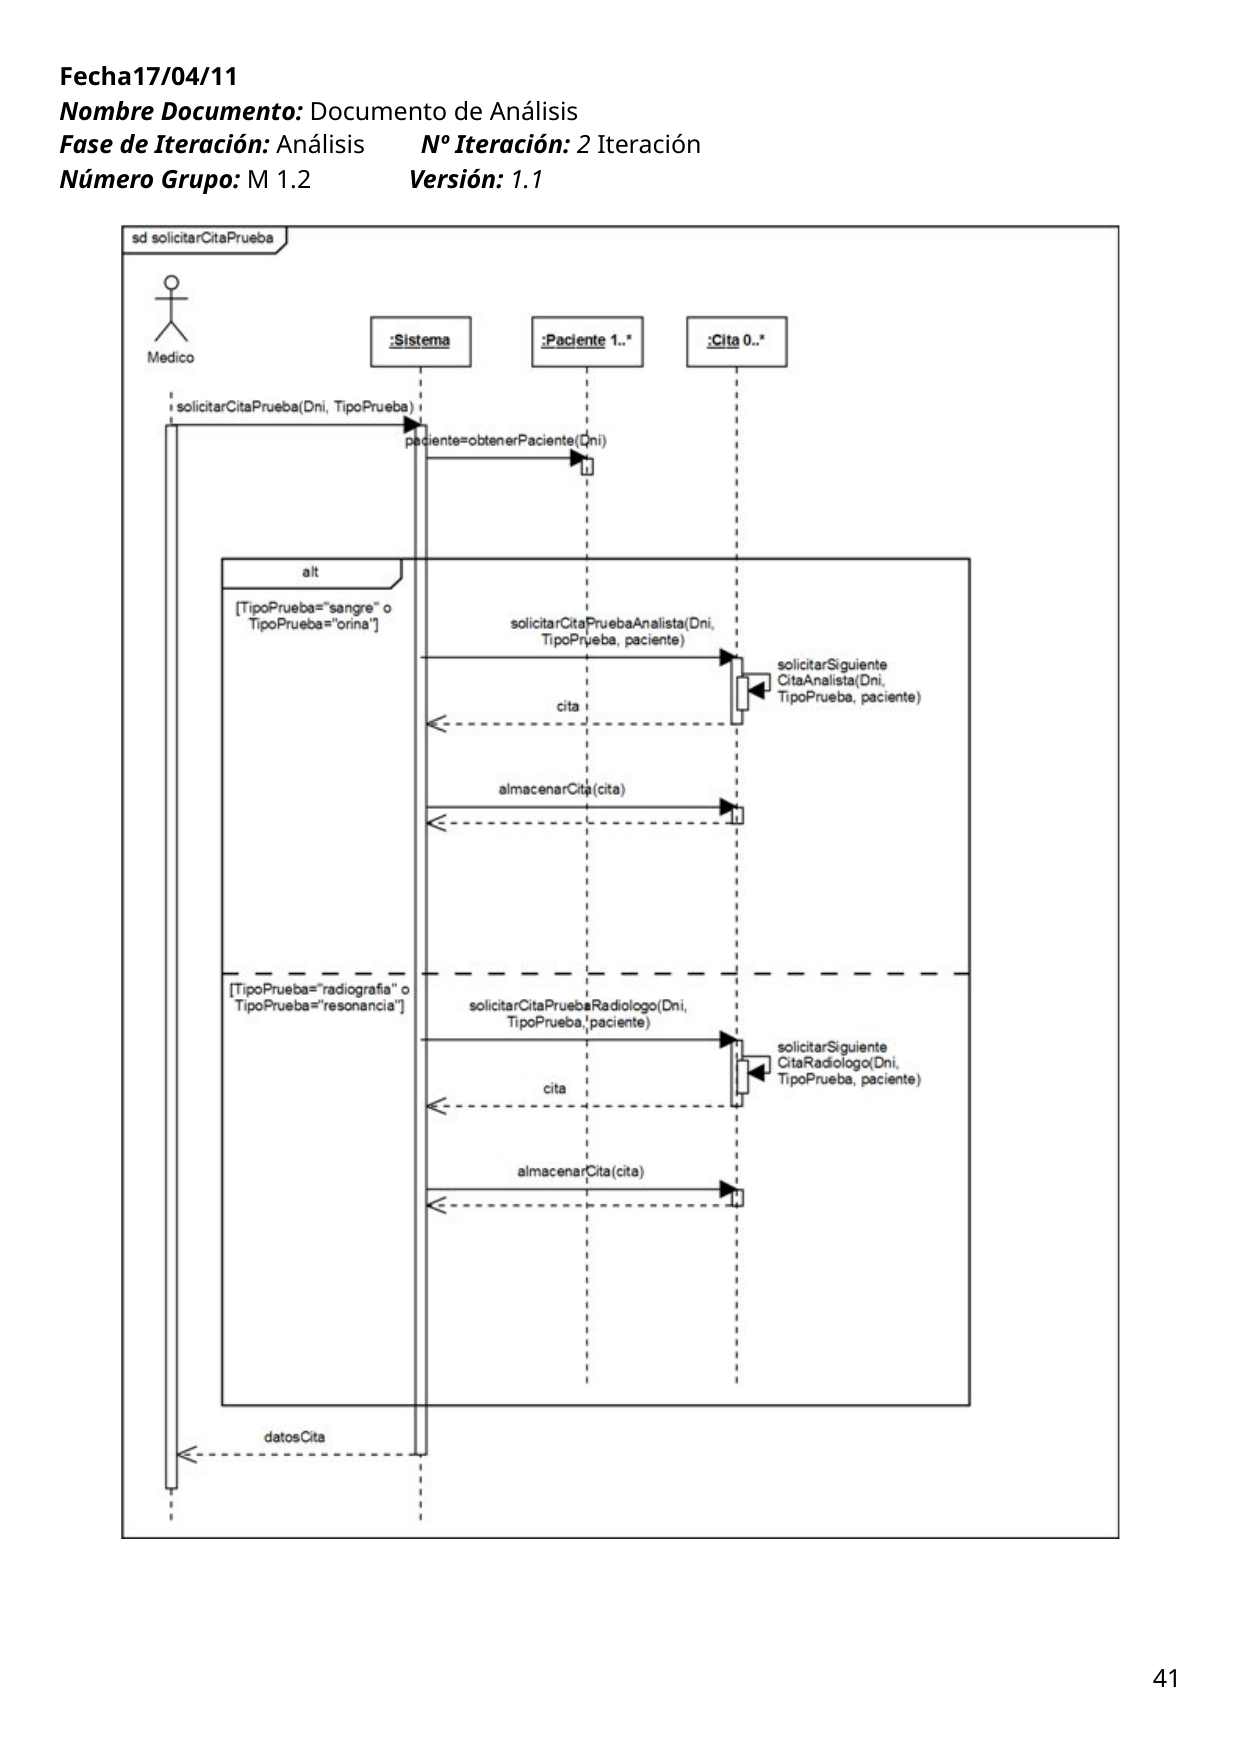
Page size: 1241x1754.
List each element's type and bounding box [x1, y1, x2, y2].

picture [121, 224, 1120, 1539]
